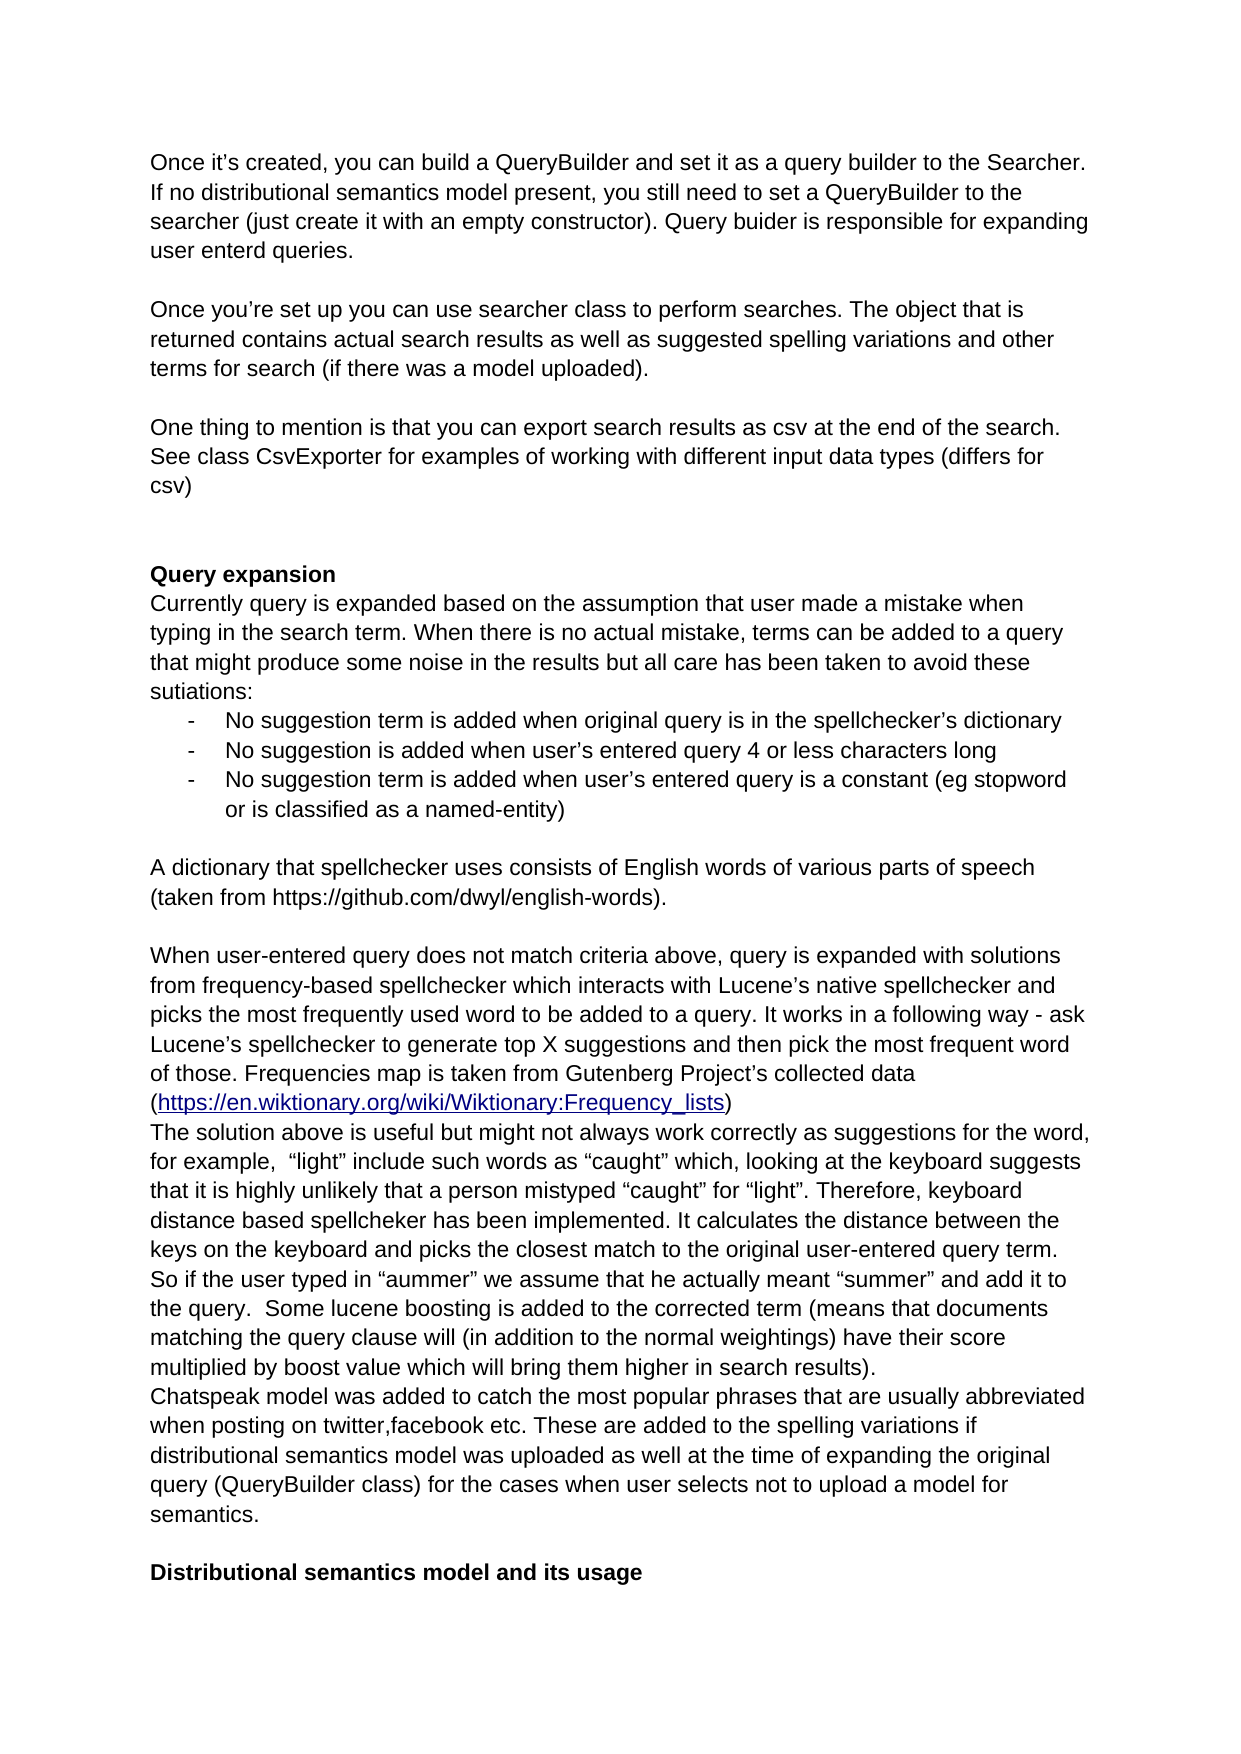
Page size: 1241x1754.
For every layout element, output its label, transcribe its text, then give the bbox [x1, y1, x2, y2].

text So if the user typed in “aummer” we assume that he actually meant “summer” and add it to the query. Some lucene boosting is added to the corrected term (means that documents matching the query clause will (in addition to the normal weightings) have their score multiplied by boost value which will bring them higher in search results). [150, 1266, 1091, 1380]
list No suggestion term is added when original query is in the spellchecker’s dictionary [187, 708, 1091, 734]
text Once it’s created, you can build a QueryBuilder and set it as a query builder to the Searcher. If no distributional semantics model present, you still need to set a QueryBuilder to the searcher (just create it with an empty constructor). Query buider is responsible for expanding user enterd queries. [150, 150, 1091, 264]
text Query expansion [150, 561, 1091, 587]
list No suggestion term is added when user’s entered query is a constant (eg stopword or is classified as a named-entity) [187, 767, 1091, 822]
text The solution above is useful but might not always work correctly as suggestions for the word, for example, “light” include such words as “caught” which, looking at the keyboard suggests that it is highly unlikely that a person mistyped “caught” for “light”. Therefore, keyboard distance based spellcheker has been implemented. It calculates the distance between the keys on the keyboard and picks the closest match to the original user-entered query term. [150, 1119, 1091, 1262]
text Once you’re set up you can use searcher class to perform searches. The object that is returned contains actual search results as well as suggested spelling variations and other terms for search (if there was a model uploaded). [150, 297, 1091, 381]
list No suggestion is added when user’s entered query 4 or less characters long [187, 737, 1091, 763]
text When user-entered query does not match criteria above, query is expanded with solutions from frequency-based spellchecker which interacts with Lucene’s native spellchecker and picks the most frequently used word to be added to a query. It works in a following way - ask Lucene’s spellchecker to generate top X suggestions and then pick the most frequent word of those. Frequencies map is taken from Gutenberg Project’s collected data (https://en.wiktionary.org/wiki/Wiktionary:Frequency_lists) [150, 943, 1091, 1116]
text Distributional semantics model and its usage [150, 1560, 1091, 1586]
text Currently query is expanded based on the assumption that user made a mistake when typing in the search term. When there is no actual mistake, terms can be added to a query that might produce some noise in the results but all care has been taken to avoid these sutiations: [150, 591, 1091, 704]
text A dictionary that spellchecker uses consists of English words of various parts of speech (taken from https://github.com/dwyl/english-words). [150, 855, 1091, 910]
text Chatspeak model was added to catch the most popular phrases that are usually abbreviated when posting on twitter,facebook etc. These are added to the spelling variations if distributional semantics model was uploaded as well at the time of expanding the original query (QueryBuilder class) for the cases when user selects not to upload a model for semantics. [150, 1384, 1091, 1527]
text One thing to mention is that you can export search results as csv at the end of the search. See class CsvExporter for examples of working with different input data types (differs for csv) [150, 414, 1091, 499]
